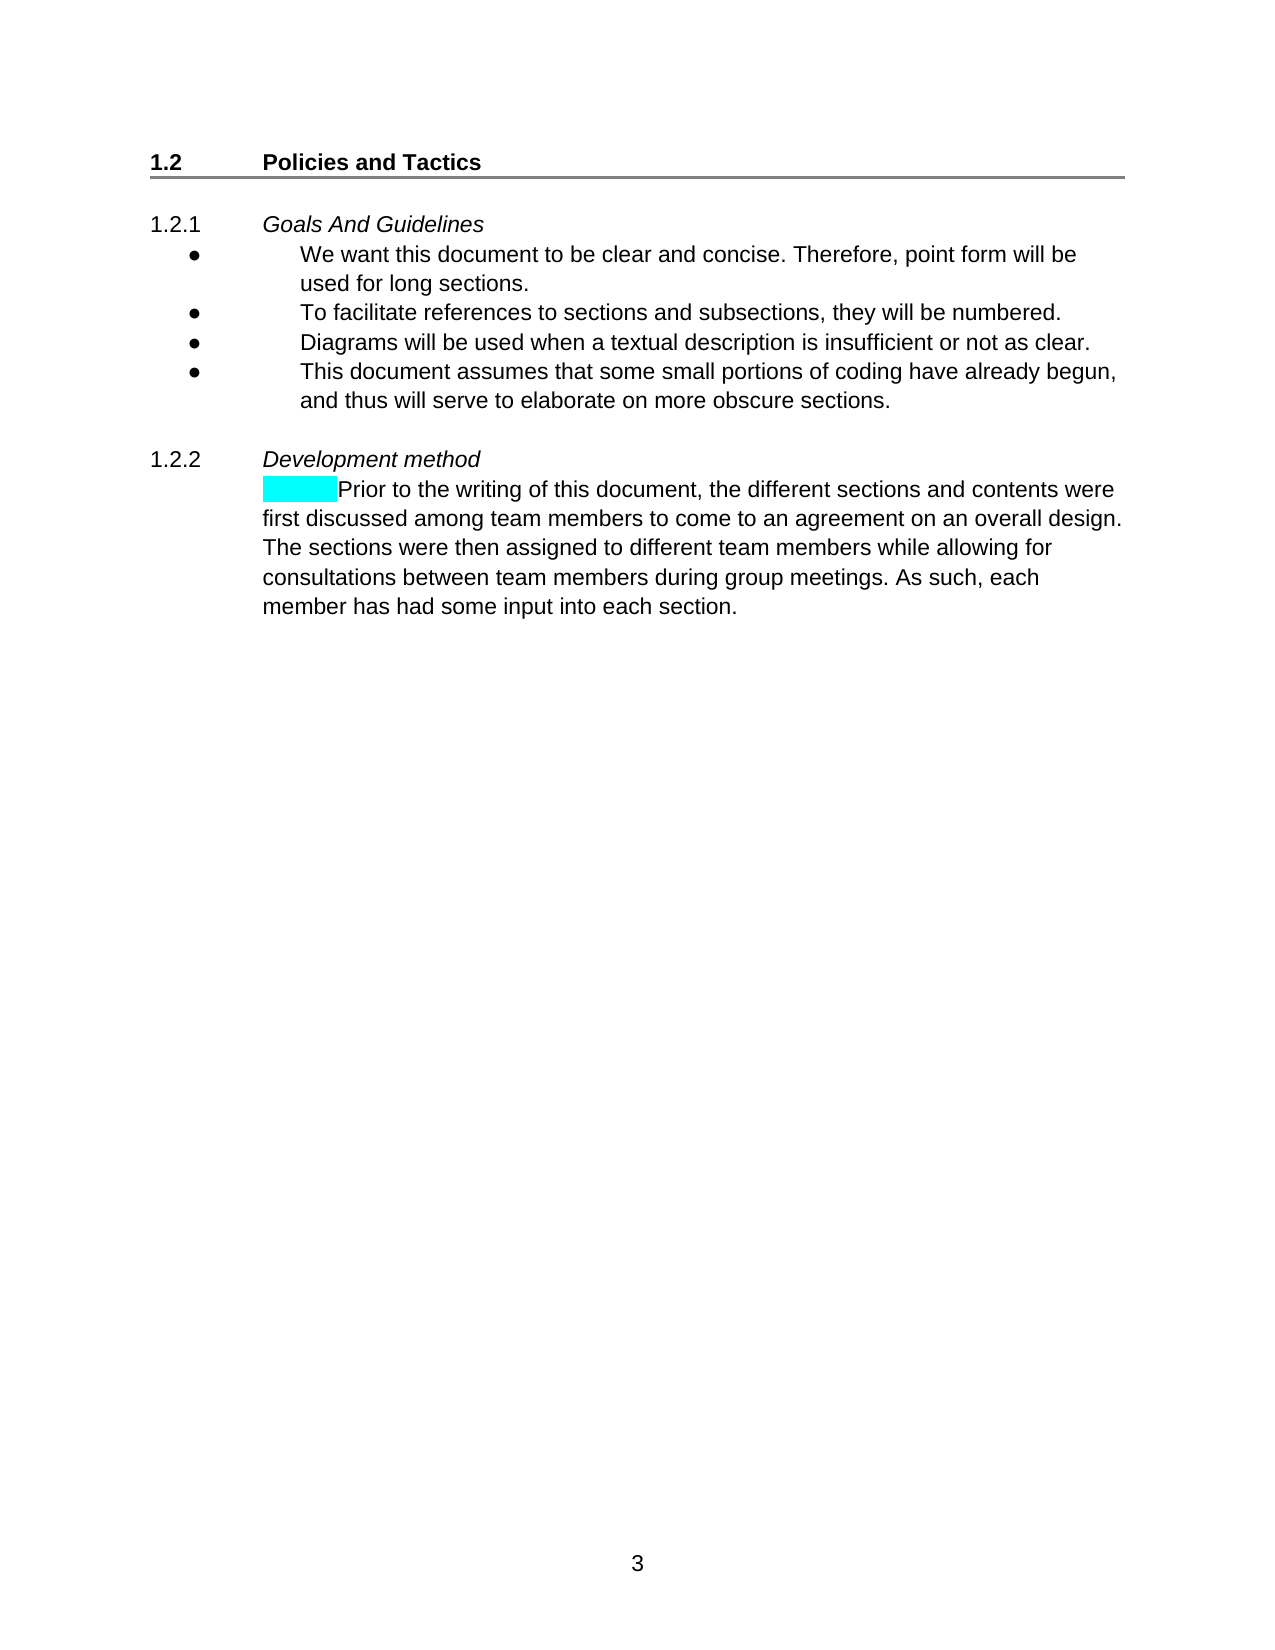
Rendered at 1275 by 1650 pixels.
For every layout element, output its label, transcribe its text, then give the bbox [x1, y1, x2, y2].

text Prior to the writing of this document, the different sections and contents were first discussed among team members to come to an agreement on an overall design. The sections were then assigned to different team members while allowing for consultations between team members during group meetings. As such, each member has had some input into each section. [262, 476, 1125, 619]
text 1.2.1 Goals And Guidelines [150, 212, 1125, 237]
text 1.2.2 Development method [150, 447, 1125, 472]
list To facilitate references to sections and subsections, they will be numbered. [187, 300, 1125, 326]
list This document assumes that some small portions of coding have already begun, and thus will serve to elaborate on more obscure sections. [187, 359, 1125, 414]
text 1.2 Policies and Tactics [150, 150, 1125, 176]
list Diagrams will be used when a textual description is insufficient or not as clear. [187, 329, 1125, 355]
list We want this document to be clear and concise. Therefore, point form will be used for long sections. [187, 241, 1125, 296]
